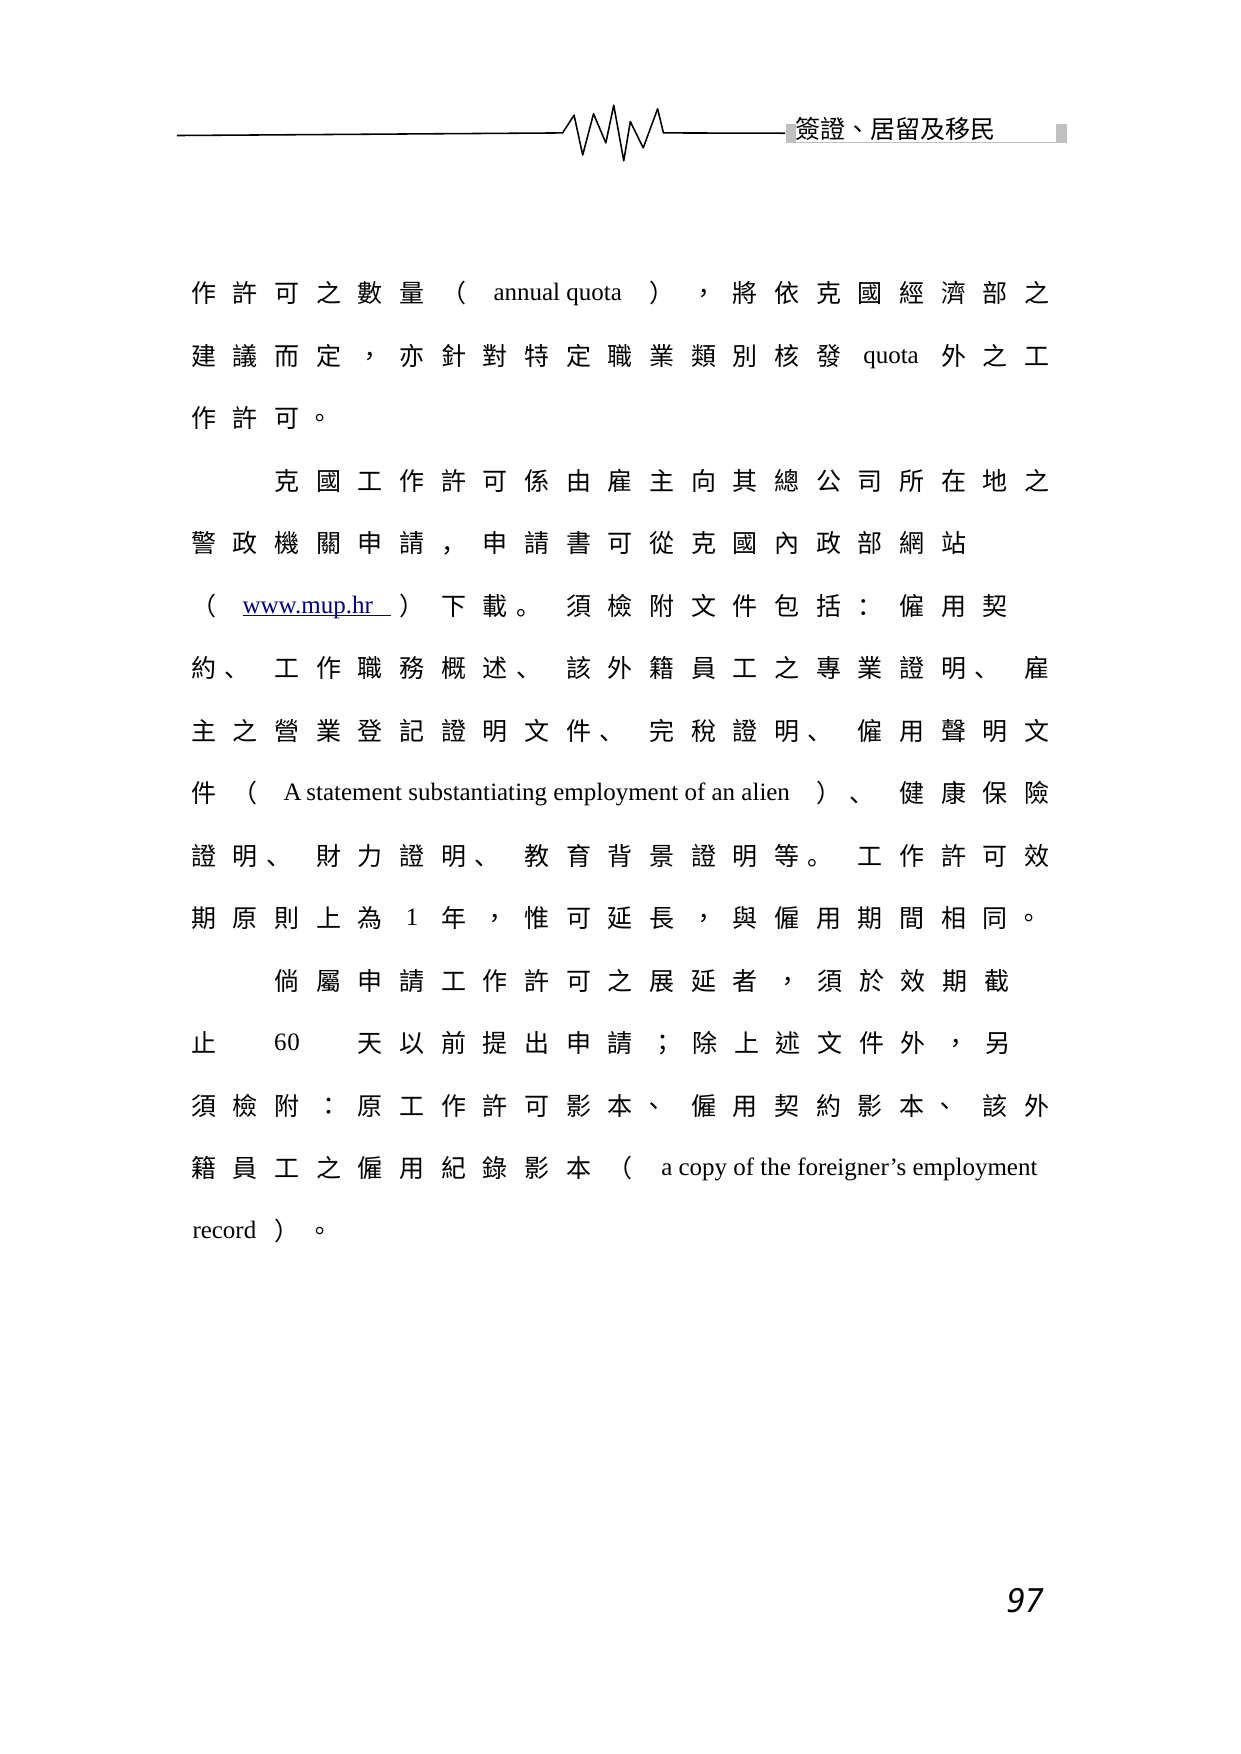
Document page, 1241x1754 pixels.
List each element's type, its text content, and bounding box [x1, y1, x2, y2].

text 克國工作許可係由雇主向其總公司所在地之警政機關申請，申請書可從克國內政部網站（www.mup.hr）下載。須檢附文件包括：僱用契約、工作職務概述、該外籍員工之專業證明、雇主之營業登記證明文件、完稅證明、僱用聲明文件（A statement substantiating employment of an alien）、健康保險證明、財力證明、教育背景證明等。工作許可效期原則上為1年，惟可延長，與僱用期間相同。 [183, 438, 1058, 938]
text 作許可之數量（annual quota），將依克國經濟部之建議而定，亦針對特定職業類別核發quota外之工作許可。 [183, 250, 1058, 438]
text 倘屬申請工作許可之展延者，須於效期截止60天以前提出申請；除上述文件外，另須檢附：原工作許可影本、僱用契約影本、該外籍員工之僱用紀錄影本（a copy of the foreigner’s employment record）。 [183, 938, 1058, 1250]
